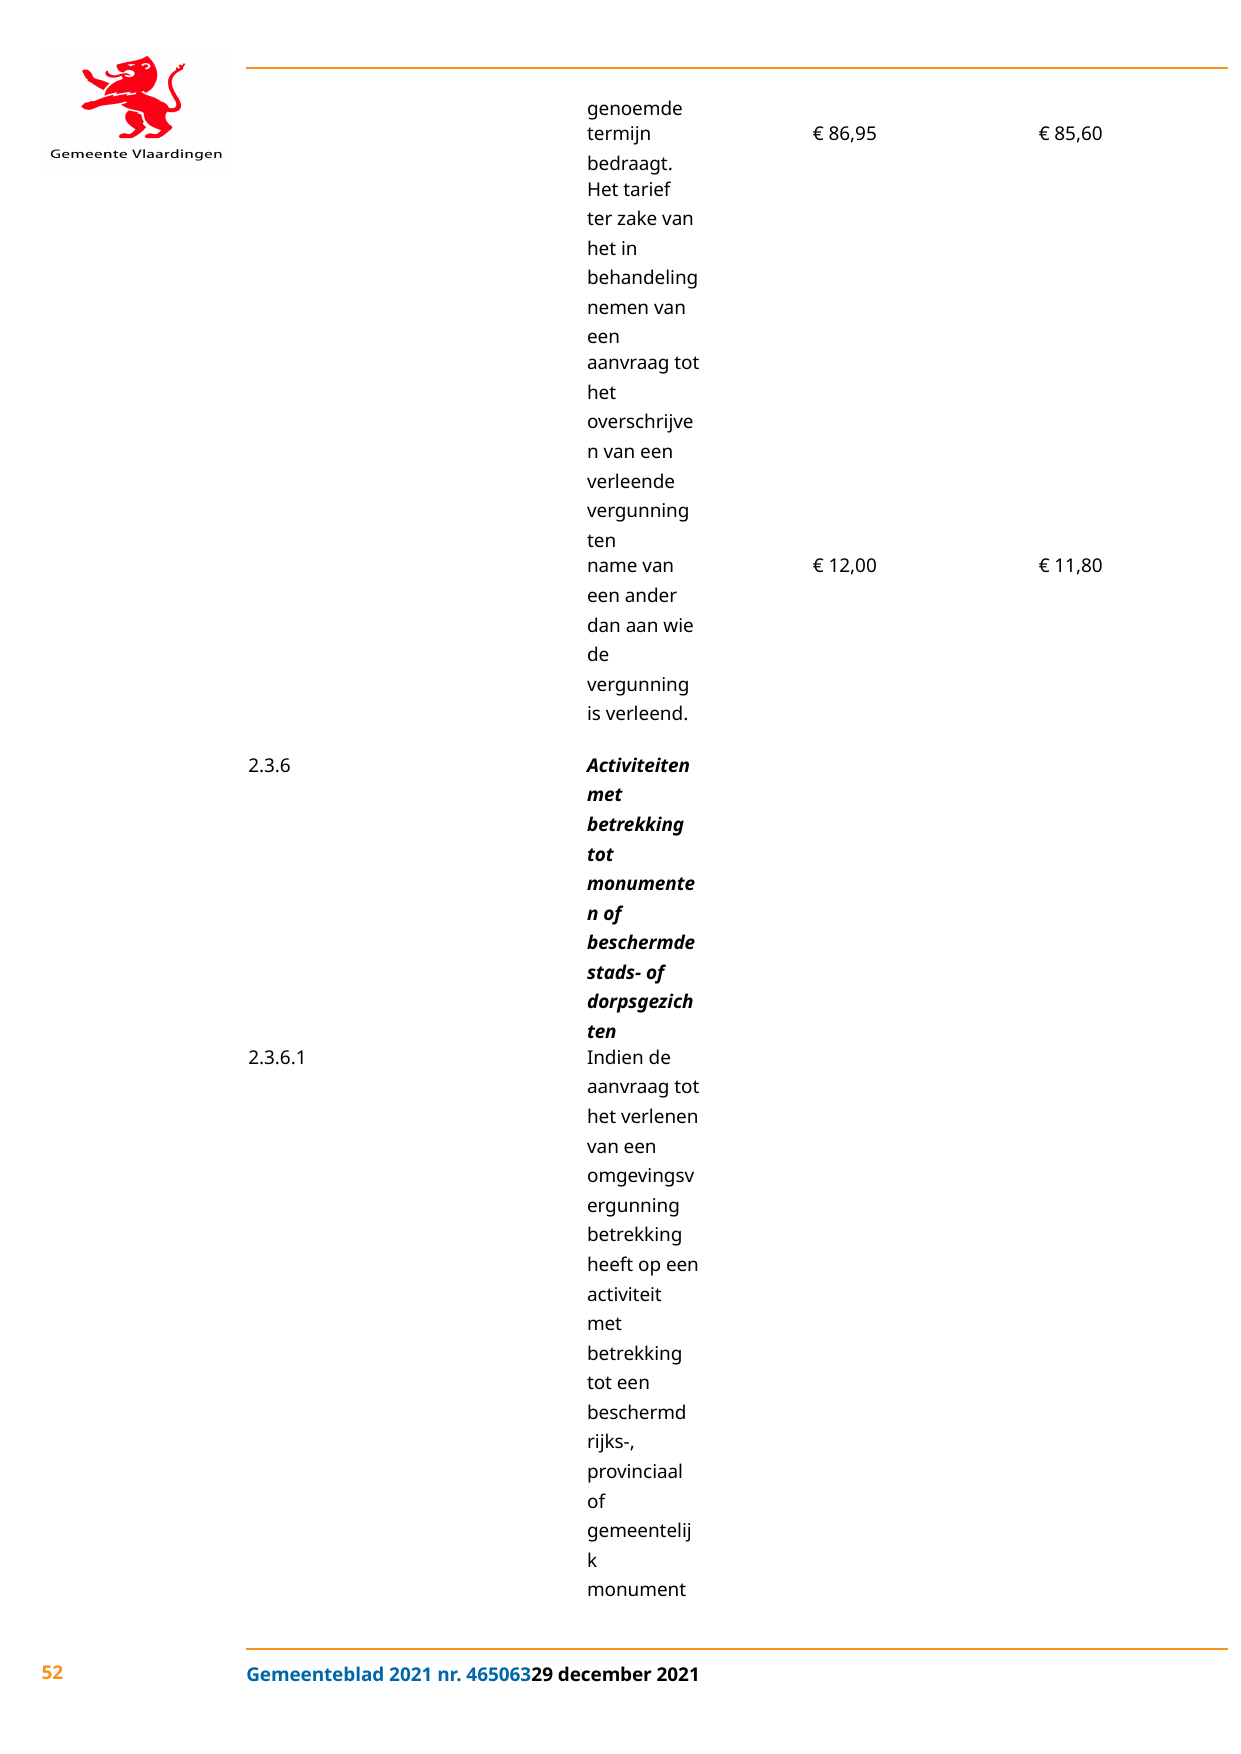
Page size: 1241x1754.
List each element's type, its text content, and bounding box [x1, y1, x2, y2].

table_cell [248, 726, 361, 752]
table_cell [474, 176, 587, 349]
table_cell [474, 350, 587, 553]
table_cell [813, 350, 926, 553]
table_cell name van een ander dan aan wie de vergunning is verleend. [587, 553, 700, 726]
table_cell [248, 553, 361, 726]
table_cell [248, 121, 361, 176]
table_cell 2.3.6 [248, 752, 361, 1044]
table_cell [926, 350, 1038, 553]
table_cell Indien de aanvraag tot het verlenen van een omgevingsvergunning betrekking heeft op een activiteit met betrekking tot een beschermd rijks-, provinciaal of gemeentelijk monument [587, 1044, 700, 1602]
table_cell [813, 1044, 926, 1602]
table_cell [474, 1044, 587, 1602]
table_cell [1039, 350, 1152, 553]
table_cell [813, 176, 926, 349]
table_cell [361, 350, 474, 553]
table_cell € 12,00 [813, 553, 926, 726]
table_cell [700, 553, 813, 726]
table_cell Het tarief ter zake van het in behandeling nemen van een [587, 176, 700, 349]
table_cell [361, 95, 474, 121]
table_cell genoemde [587, 95, 700, 121]
table_cell [587, 726, 700, 752]
table_cell [474, 726, 587, 752]
table_cell [926, 121, 1038, 176]
table_cell [361, 121, 474, 176]
table_cell [813, 752, 926, 1044]
table_cell [926, 95, 1038, 121]
table_cell [700, 726, 813, 752]
table_cell [361, 1044, 474, 1602]
table_cell [813, 726, 926, 752]
table_cell € 85,60 [1039, 121, 1152, 176]
table_cell € 11,80 [1039, 553, 1152, 726]
table_cell [1039, 726, 1152, 752]
table_cell Activiteiten met betrekking tot monumenten of beschermde stads- of dorpsgezichten [587, 752, 700, 1044]
table_cell [1039, 1044, 1152, 1602]
table_cell [474, 121, 587, 176]
table_cell [248, 176, 361, 349]
table_cell [361, 176, 474, 349]
table_cell [361, 726, 474, 752]
table_cell [926, 726, 1038, 752]
table_cell [813, 95, 926, 121]
table_cell 2.3.6.1 [248, 1044, 361, 1602]
table_cell [361, 553, 474, 726]
table_cell [700, 350, 813, 553]
table_cell [1039, 752, 1152, 1044]
picture [41, 47, 231, 172]
table_cell [700, 121, 813, 176]
table_cell termijn bedraagt. [587, 121, 700, 176]
table_cell [1039, 176, 1152, 349]
table_cell [926, 752, 1038, 1044]
table_cell [926, 176, 1038, 349]
table_cell [361, 752, 474, 1044]
table_cell [700, 95, 813, 121]
table_cell [474, 752, 587, 1044]
table_cell [700, 176, 813, 349]
table_cell € 86,95 [813, 121, 926, 176]
table_cell [700, 752, 813, 1044]
table_cell [474, 95, 587, 121]
table_cell aanvraag tot het overschrijven van een verleende vergunning ten [587, 350, 700, 553]
table_cell [1039, 95, 1152, 121]
table_cell [926, 553, 1038, 726]
table_cell [248, 95, 361, 121]
table_cell [700, 1044, 813, 1602]
table_cell [248, 350, 361, 553]
table_cell [926, 1044, 1038, 1602]
table_cell [474, 553, 587, 726]
